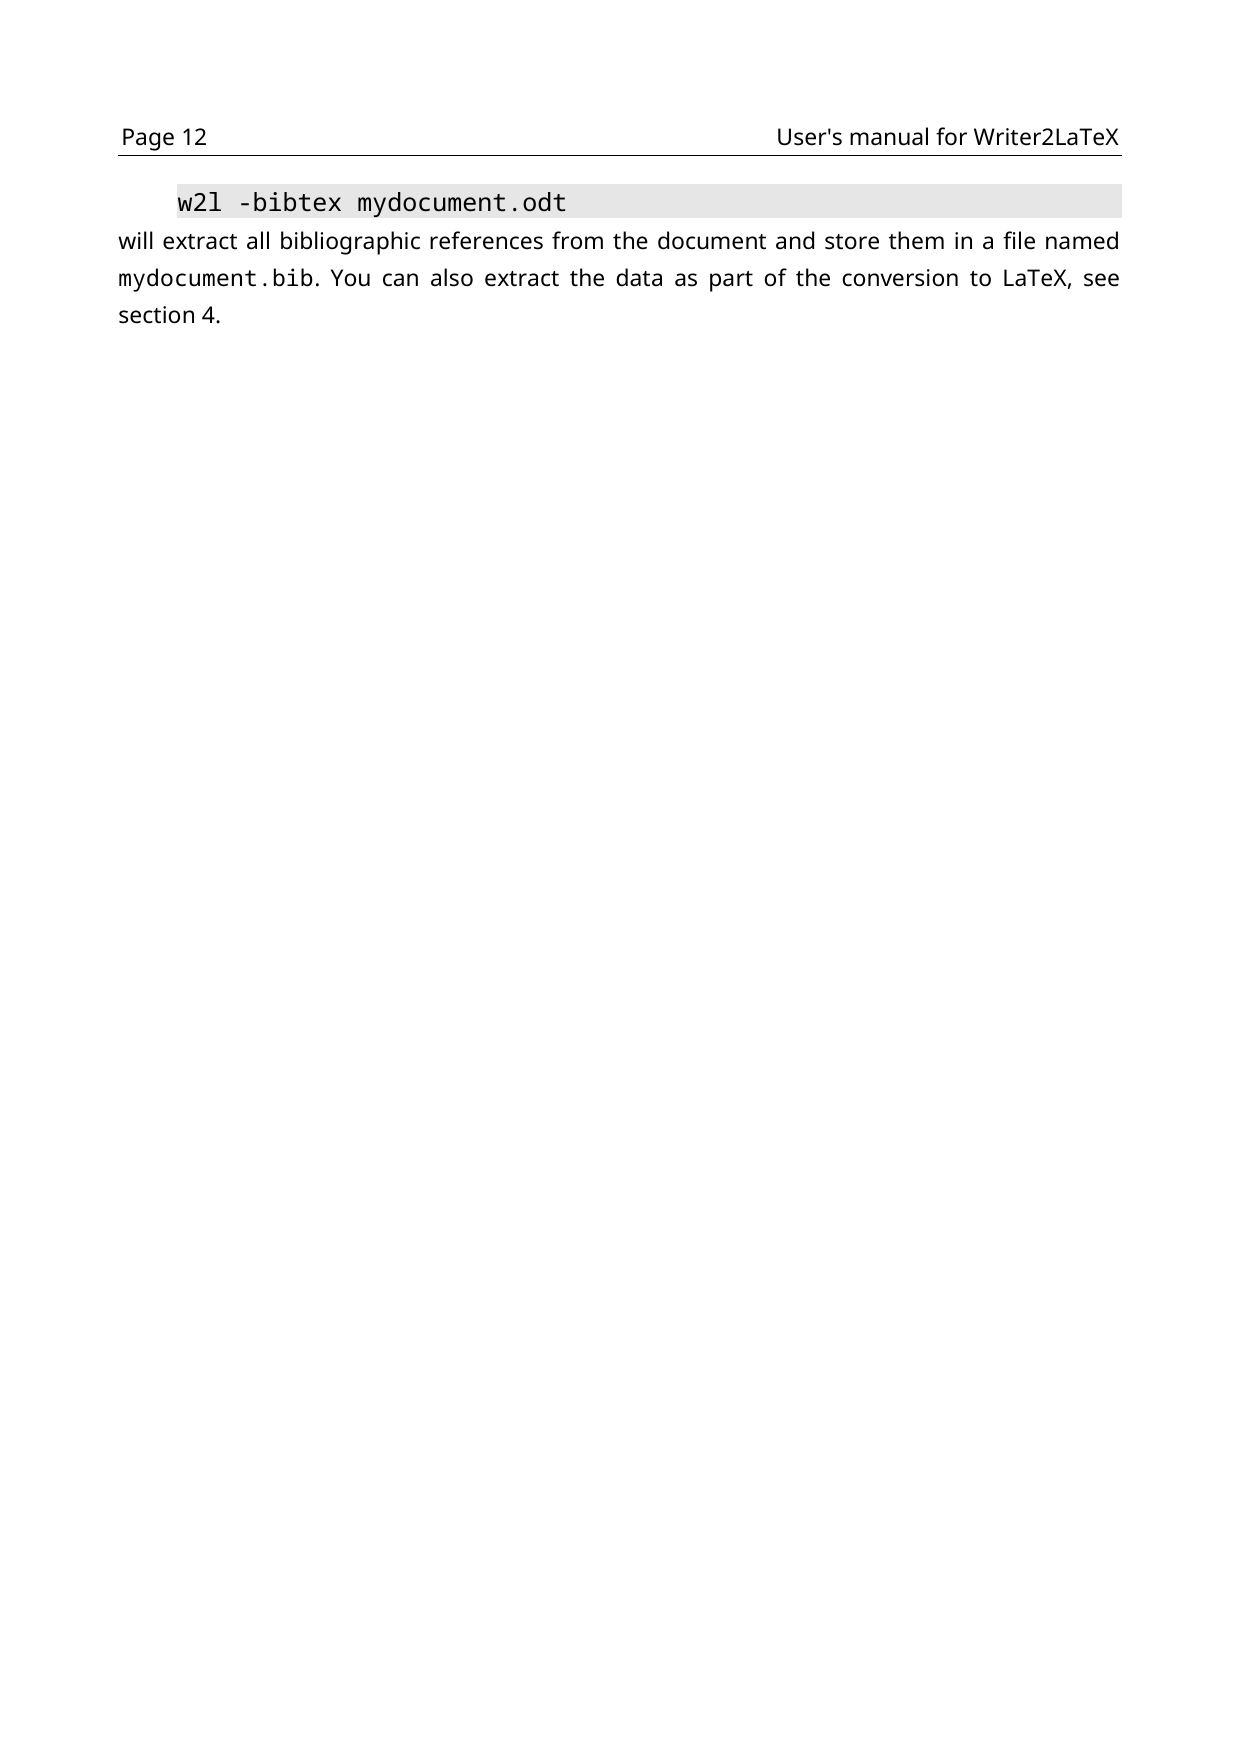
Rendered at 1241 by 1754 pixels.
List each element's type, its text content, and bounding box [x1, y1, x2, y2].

text will extract all bibliographic references from the document and store them in a file named mydocument.bib. You can also extract the data as part of the conversion to LaTeX, see section 4. [118, 225, 1122, 330]
text w2l -bibtex mydocument.odt [177, 184, 1122, 218]
